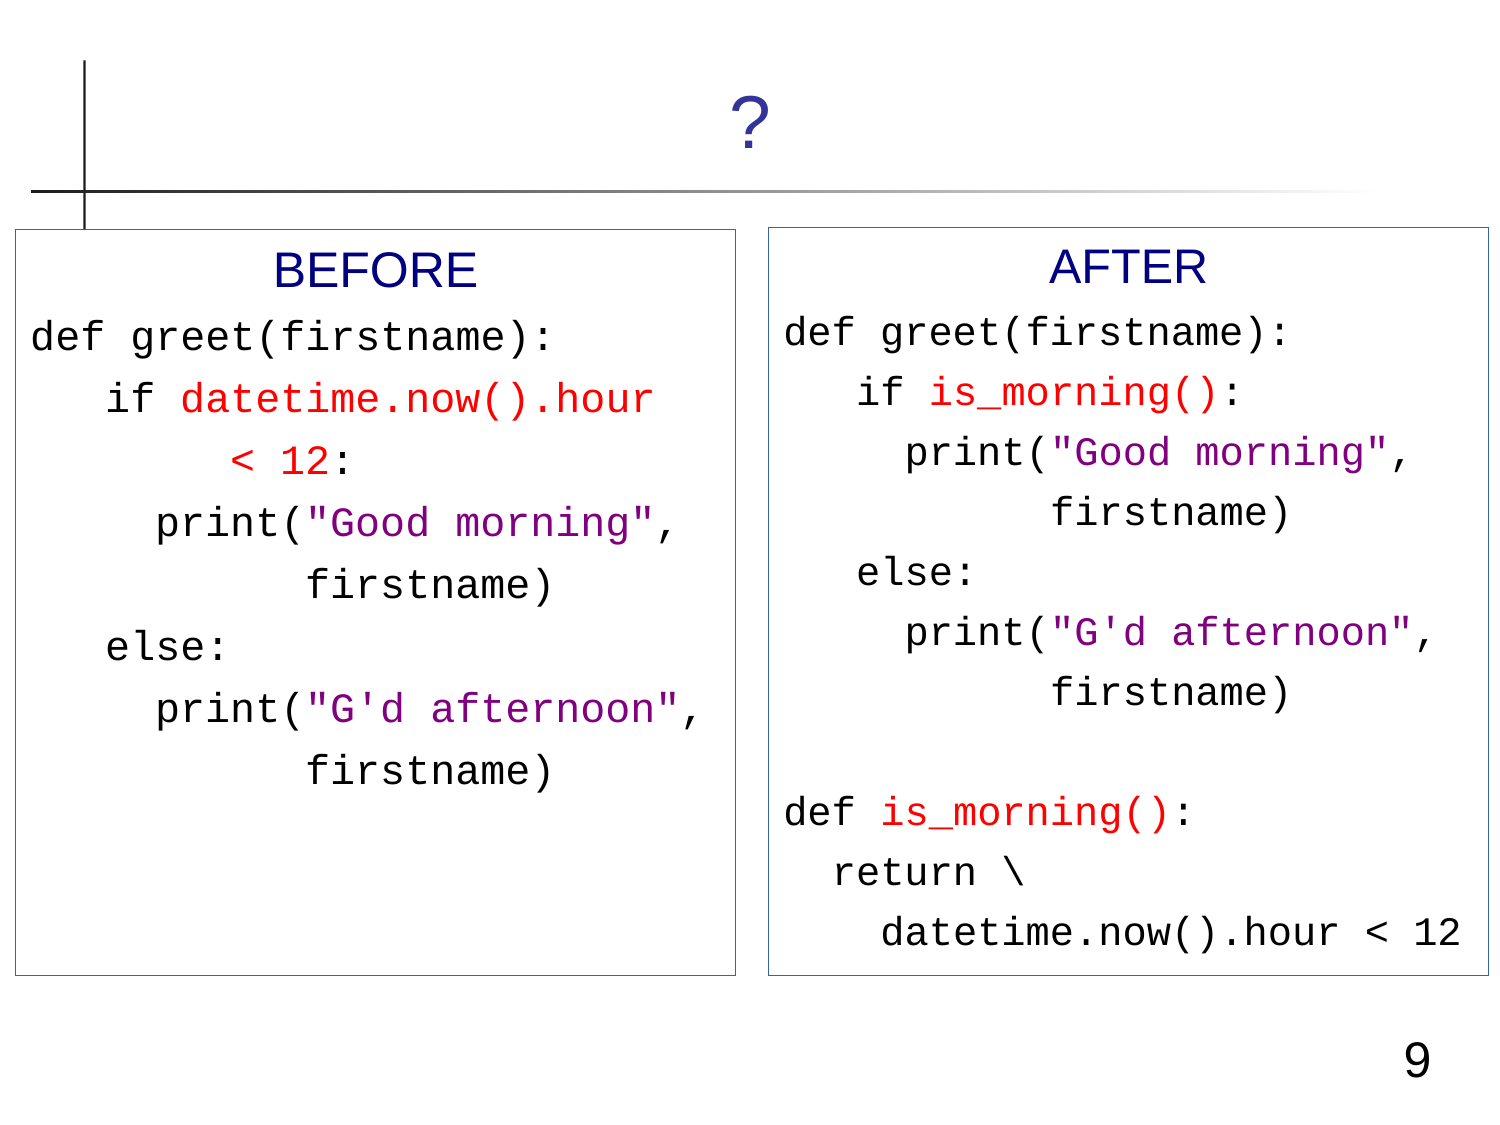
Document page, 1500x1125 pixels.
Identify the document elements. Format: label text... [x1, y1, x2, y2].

title ? [50, 37, 1450, 201]
list BEFORE def greet(firstname): if datetime.now().hour < 12: print("Good morning", firstname) else: print("G'd afternoon", firstname) [15, 229, 736, 976]
list AFTER def greet(firstname): if is_morning(): print("Good morning", firstname) else: print("G'd afternoon", firstname) def is_morning(): return \ datetime.now().hour < 12 [768, 227, 1489, 976]
text_box [1380, 1020, 1456, 1095]
